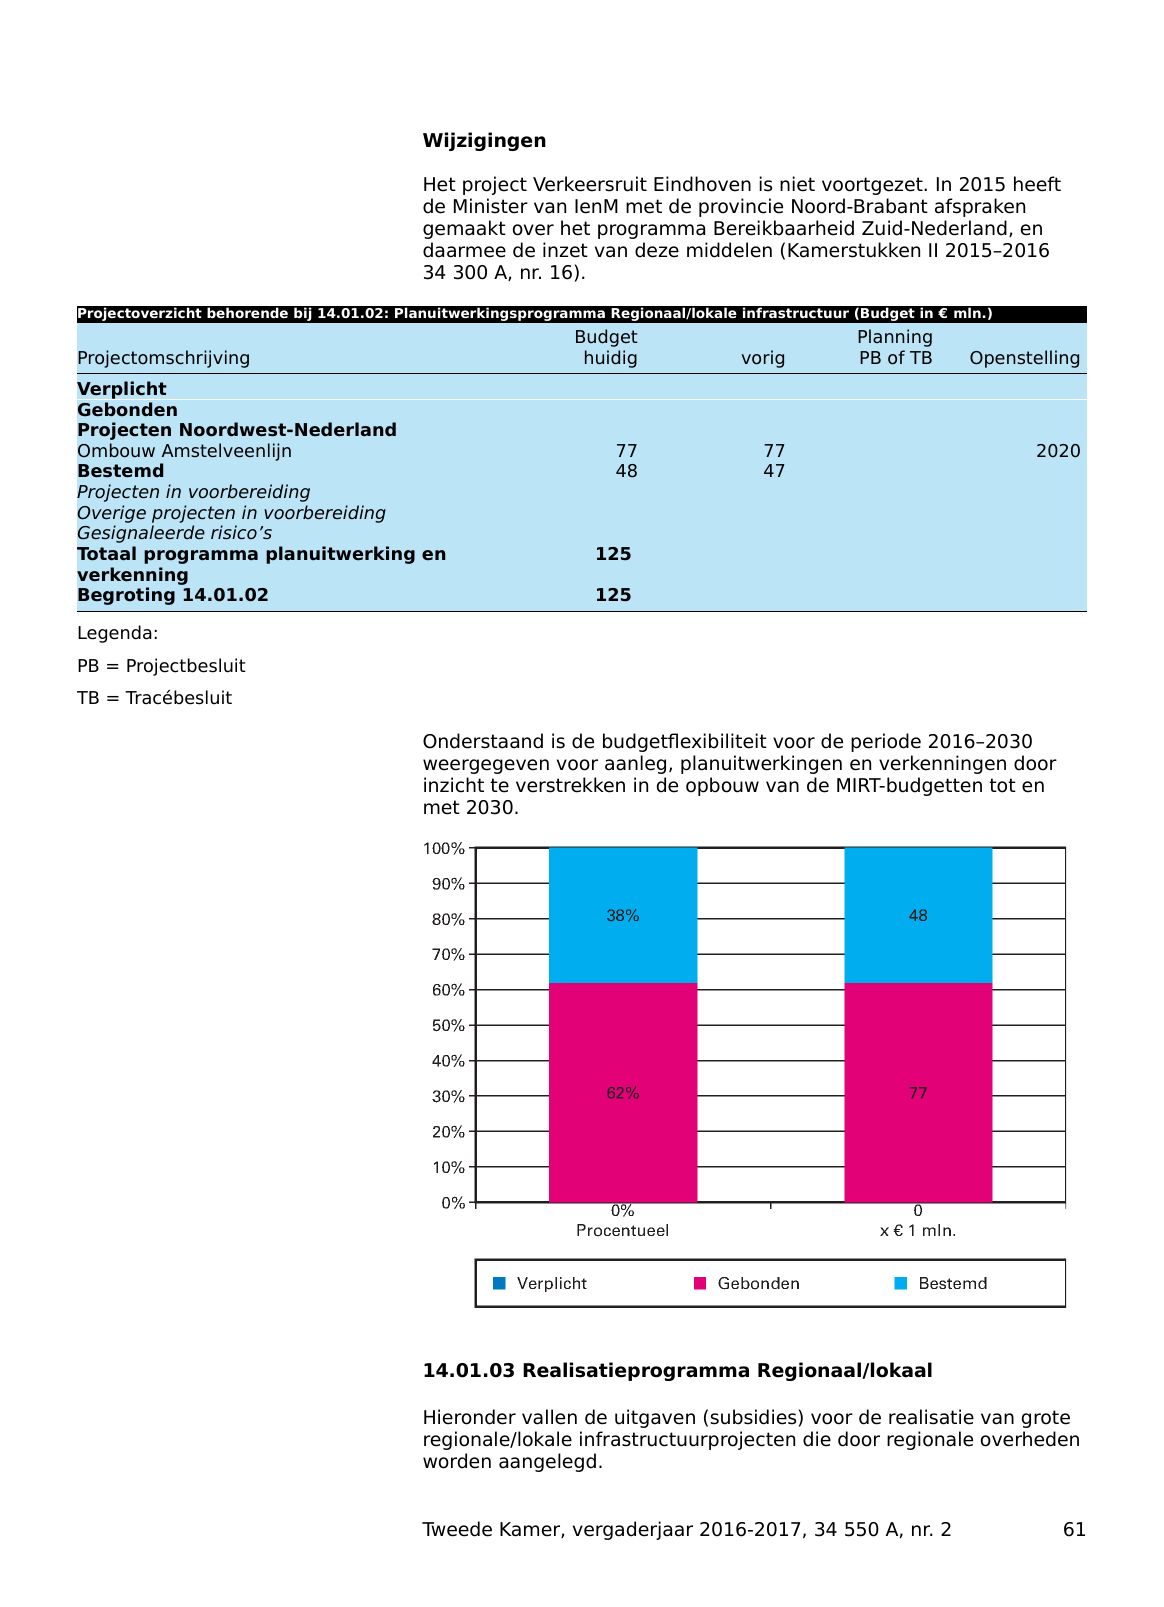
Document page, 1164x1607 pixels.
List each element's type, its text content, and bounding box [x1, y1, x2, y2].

table_cell [496, 523, 644, 544]
table_cell Legenda: PB = Projectbesluit TB = Tracébesluit [77, 612, 1087, 709]
table_cell Gebonden [77, 400, 496, 420]
table_cell Projecten Noordwest-Nederland [77, 420, 496, 441]
table_cell Budget [496, 323, 644, 348]
table_cell Projecten in voorbereiding [77, 482, 496, 503]
subtitle 14.01.03 Realisatieprogramma Regionaal/lokaal [422, 1359, 1087, 1382]
table_cell [791, 400, 939, 420]
table_cell [939, 400, 1087, 420]
table_cell [791, 503, 939, 523]
table_cell Verplicht [77, 374, 496, 399]
table_cell Totaal programma planuitwerking en verkenning [77, 544, 496, 585]
table_cell Bestemd [77, 461, 496, 482]
table_cell [644, 523, 791, 544]
table_cell [644, 585, 791, 611]
table_cell [644, 420, 791, 441]
table_cell [791, 482, 939, 503]
table_cell [644, 323, 791, 348]
table_cell [939, 420, 1087, 441]
table_cell [791, 544, 939, 585]
text Hieronder vallen de uitgaven (subsidies) voor de realisatie van grote regionale/lokale infrastructuurprojecten die door regionale overheden worden aangelegd. [422, 1407, 1087, 1472]
table_cell [939, 523, 1087, 544]
table_cell [791, 441, 939, 461]
table_cell [939, 585, 1087, 611]
text Het project Verkeersruit Eindhoven is niet voortgezet. In 2015 heeft de Minister van IenM met de provincie Noord-Brabant afspraken gemaakt over het programma Bereikbaarheid Zuid-Nederland, en daarmee de inzet van deze middelen (Kamerstukken II 2015–2016 34 300 A, nr. 16). [422, 174, 1087, 284]
subtitle Wijzigingen [422, 130, 1087, 152]
table_cell 125 [496, 544, 644, 585]
table_header Projectoverzicht behorende bij 14.01.02: Planuitwerkingsprogramma Regionaal/lokale infrastructuur (Budget in € mln.) [77, 306, 1087, 322]
table_cell Gesignaleerde risico’s [77, 523, 496, 544]
table_cell [496, 482, 644, 503]
table_cell PB of TB [791, 348, 939, 373]
table_cell [939, 482, 1087, 503]
table_cell [791, 585, 939, 611]
table_cell [644, 544, 791, 585]
table_cell 2020 [939, 441, 1087, 461]
table_cell [791, 374, 939, 399]
table_cell [496, 400, 644, 420]
table_cell Planning [791, 323, 939, 348]
table_cell 47 [644, 461, 791, 482]
table_cell [939, 461, 1087, 482]
table_cell 48 [496, 461, 644, 482]
table_cell [939, 323, 1087, 348]
table_cell Overige projecten in voorbereiding [77, 503, 496, 523]
table_cell [644, 400, 791, 420]
table_cell 125 [496, 585, 644, 611]
table_cell [791, 420, 939, 441]
table_cell [939, 374, 1087, 399]
table_cell 77 [496, 441, 644, 461]
picture [422, 841, 1067, 1308]
table_cell Begroting 14.01.02 [77, 585, 496, 611]
table_cell 77 [644, 441, 791, 461]
table_cell [644, 482, 791, 503]
table_cell Ombouw Amstelveenlijn [77, 441, 496, 461]
table_cell [496, 420, 644, 441]
table_cell Projectomschrijving [77, 348, 496, 373]
table_cell [939, 503, 1087, 523]
table_cell vorig [644, 348, 791, 373]
table_cell [77, 323, 496, 348]
table_cell huidig [496, 348, 644, 373]
text Onderstaand is de budgetflexibiliteit voor de periode 2016–2030 weergegeven voor aanleg, planuitwerkingen en verkenningen door inzicht te verstrekken in de opbouw van de MIRT-budgetten tot en met 2030. [422, 731, 1087, 819]
table_cell [791, 523, 939, 544]
table_cell [644, 374, 791, 399]
table_cell [496, 374, 644, 399]
table_cell [939, 544, 1087, 585]
table_cell [644, 503, 791, 523]
table_cell [496, 503, 644, 523]
table_cell Openstelling [939, 348, 1087, 373]
table_cell [791, 461, 939, 482]
